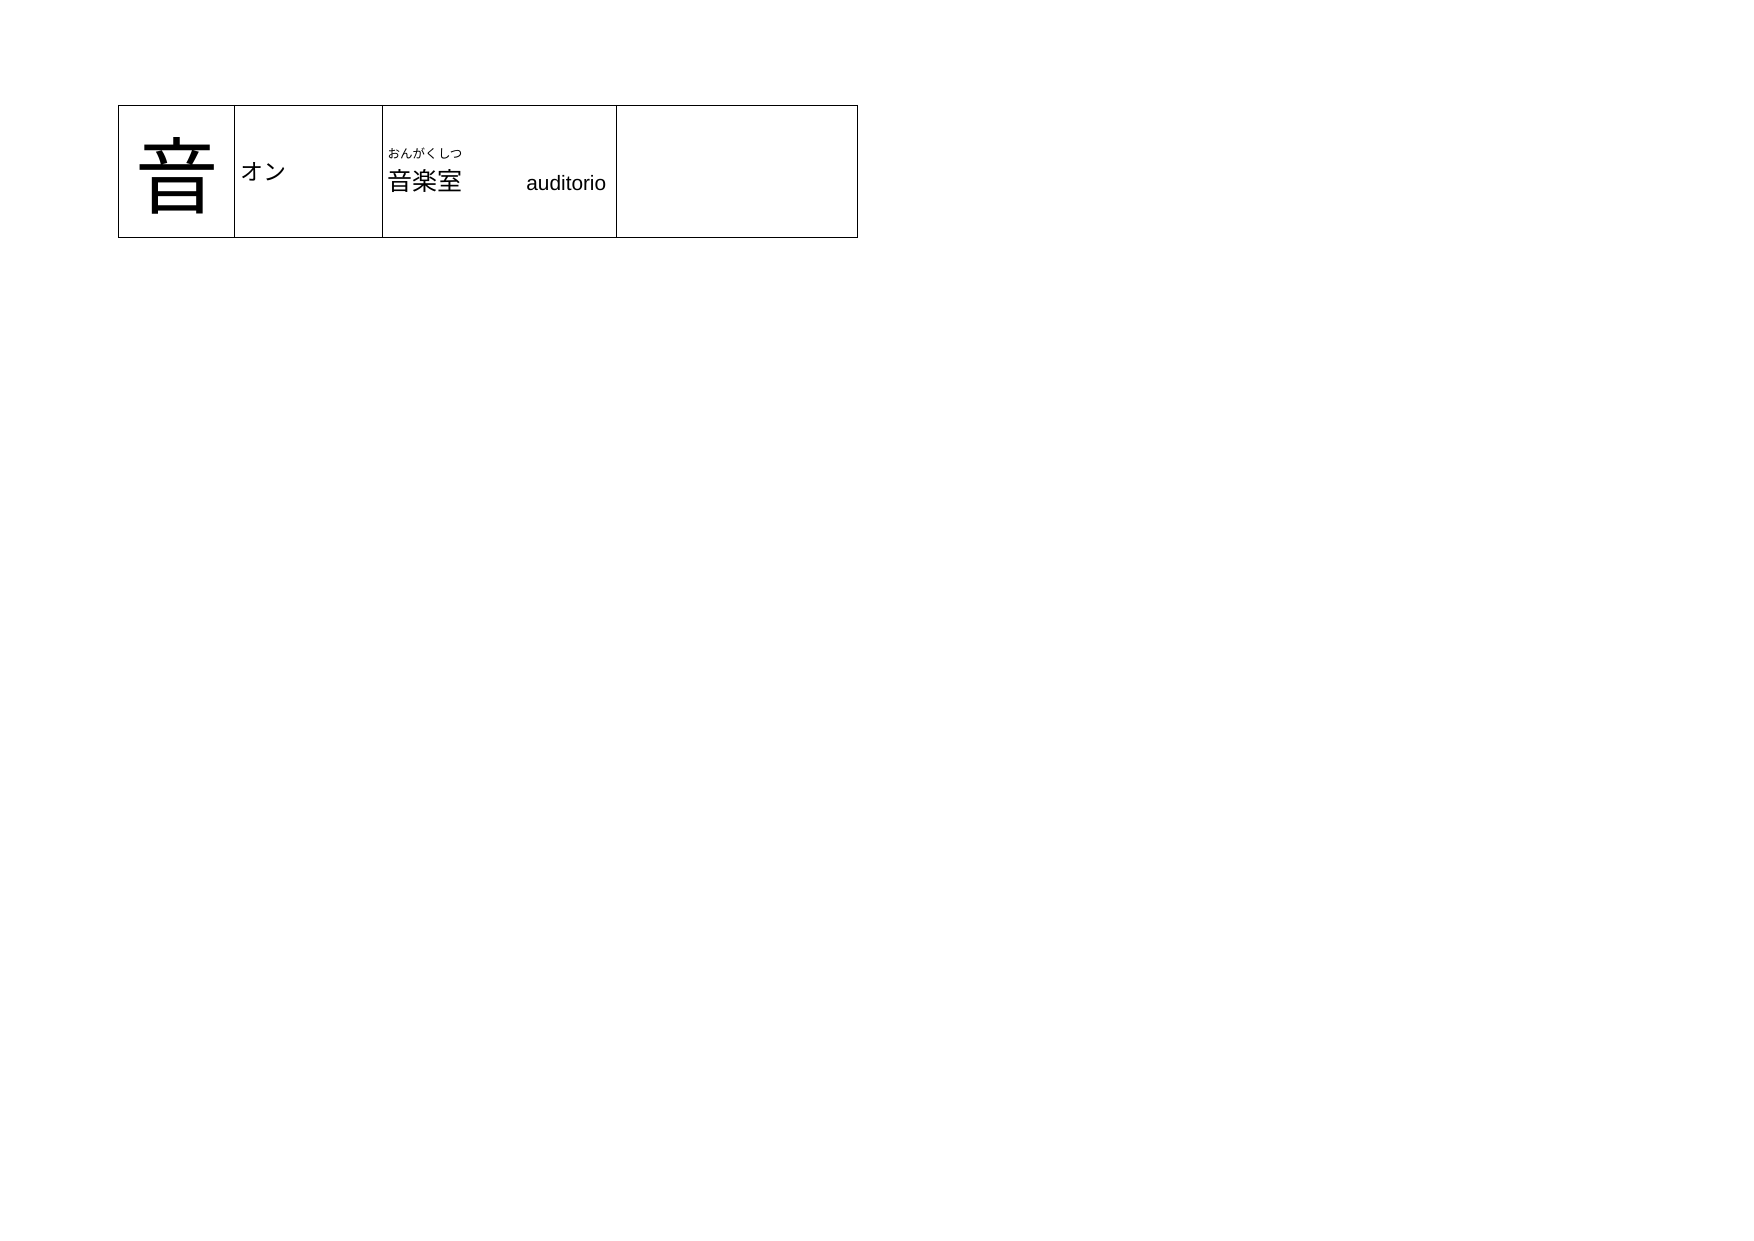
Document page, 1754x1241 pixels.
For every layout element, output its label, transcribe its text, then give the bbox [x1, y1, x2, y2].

table_cell 音おん楽がく室しつ auditorio [383, 106, 616, 237]
table_cell オン [235, 106, 382, 237]
table_cell [617, 106, 857, 237]
table_header 音 [119, 106, 234, 237]
